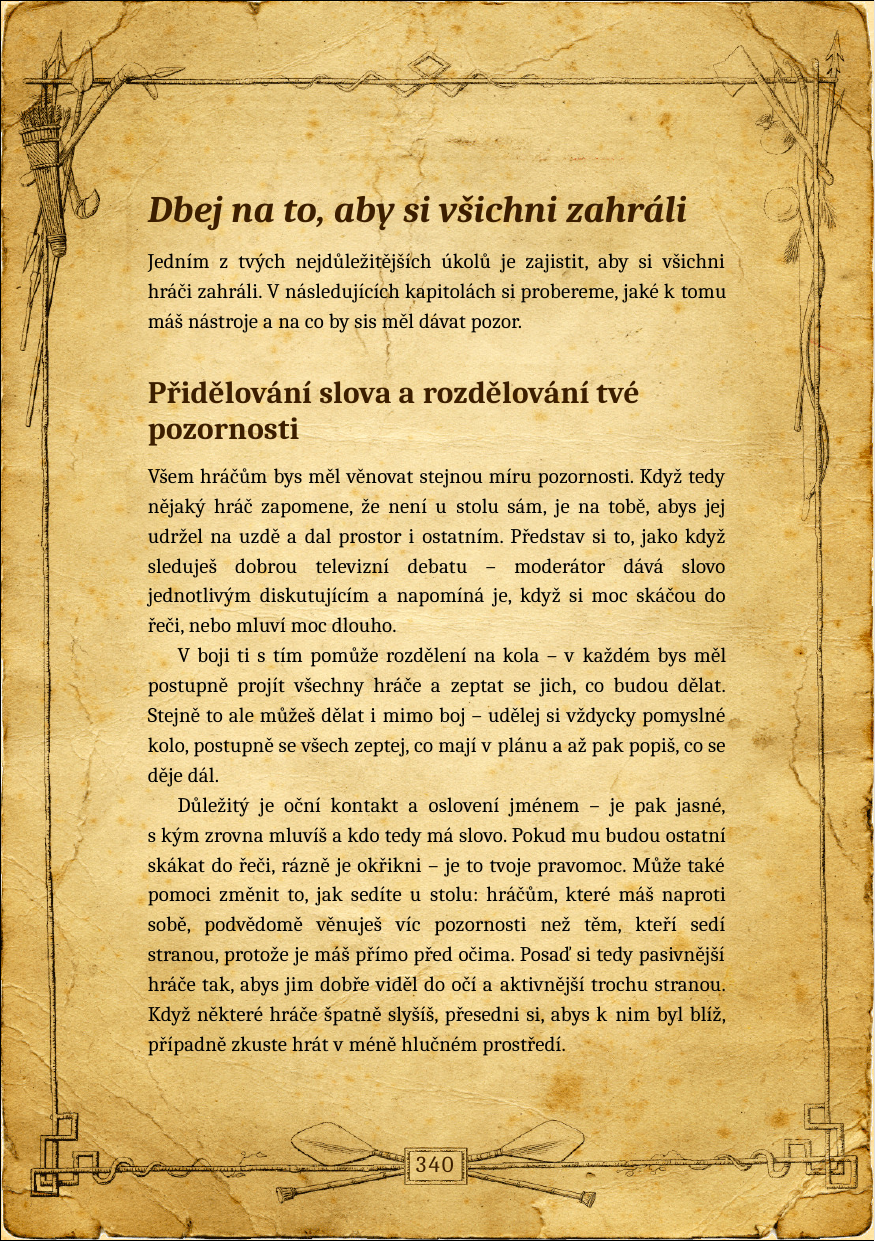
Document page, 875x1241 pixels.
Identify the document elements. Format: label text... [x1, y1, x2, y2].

text Jedním z⁠ tvých nejdůležitějších úkolů je zajistit, aby si všichni hráči zahráli. V⁠ následujících kapitolách si probereme, jaké k⁠ tomu máš nástroje a⁠ na co by sis měl dávat pozor. [148, 250, 726, 334]
picture [1, 1, 874, 1240]
text Všem hráčům bys měl věnovat stejnou míru pozornosti. Když tedy nějaký hráč zapomene, že není u⁠ stolu sám, je na tobě, abys jej udržel na uzdě a⁠ dal prostor i⁠ ostatním. Představ si to, jako když sleduješ dobrou televizní debatu – moderátor dává slovo jednotlivým diskutujícím a⁠ napomíná je, když si moc skáčou do řeči, nebo mluví moc dlouho. V⁠ boji ti s⁠ tím pomůže rozdělení na kola – v⁠ každém bys měl postupně projít všechny hráče a⁠ zeptat se jich, co budou dělat. Stejně to ale můžeš dělat i⁠ mimo boj – udělej si vždycky pomyslné kolo, postupně se všech zeptej, co mají v⁠ plánu a⁠ až pak popiš, co se děje dál. Důležitý je oční kontakt a⁠ oslovení jménem – je pak jasné, s⁠ kým zrovna mluvíš a⁠ kdo tedy má slovo. Pokud mu budou ostatní skákat do řeči, rázně je okřikni – je to tvoje pravomoc. Může také pomoci změnit to, jak sedíte u⁠ stolu: hráčům, které máš naproti sobě, podvědomě věnuješ víc pozornosti než těm, kteří sedí stranou, protože je máš přímo před očima. Posaď si tedy pasivnější hráče tak, abys jim dobře viděl do očí a⁠ aktivnější trochu stranou. Když některé hráče špatně slyšíš, přesedni si, abys k⁠ nim byl blíž, případně zkuste hrát v⁠ méně hlučném prostředí. [148, 464, 726, 1057]
subtitle Přidělování slova a⁠ rozdělování tvé pozornosti [148, 375, 726, 447]
subtitle Dbej na to, aby si všichni zahráli [148, 189, 726, 232]
